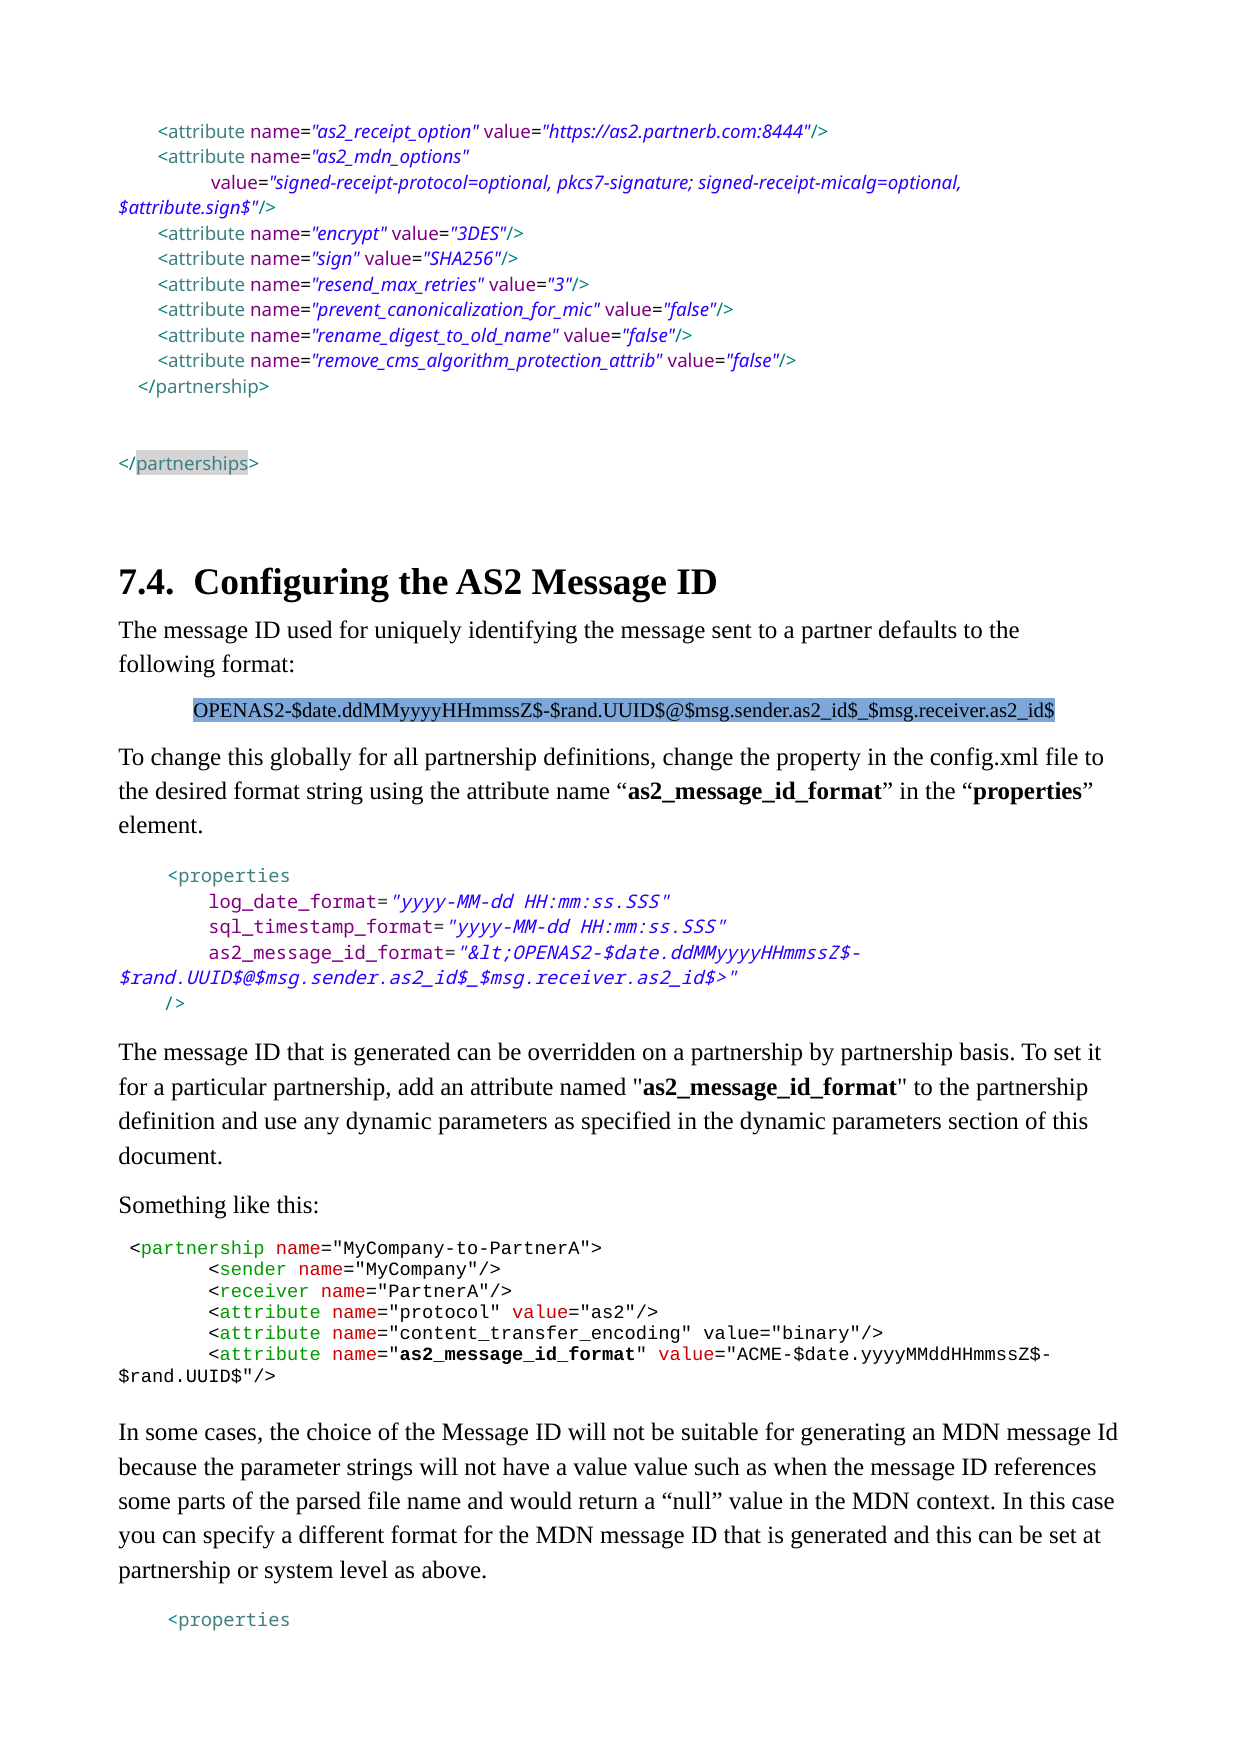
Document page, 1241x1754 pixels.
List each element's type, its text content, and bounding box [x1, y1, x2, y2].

text <attribute name="encrypt" value="3DES"/> [118, 220, 1122, 246]
text sql_timestamp_format="yyyy-MM-dd HH:mm:ss.SSS" [118, 914, 1122, 939]
text <sender name="MyCompany"/> [118, 1260, 1122, 1281]
text <attribute name="as2_message_id_format" value="ACME-$date.yyyyMMddHHmmssZ$-$rand.UUID$"/> [118, 1345, 1122, 1388]
text <attribute name="as2_mdn_options" [118, 144, 1122, 169]
text <attribute name="rename_digest_to_old_name" value="false"/> [118, 322, 1122, 348]
text <attribute name="content_transfer_encoding" value="binary"/> [118, 1324, 1122, 1345]
text OPENAS2-$date.ddMMyyyyHHmmssZ$-$rand.UUID$@$msg.sender.as2_id$_$msg.receiver.as2_id$ [193, 698, 1122, 722]
text <properties [118, 860, 1122, 888]
text </partnership> [118, 373, 1122, 399]
text <attribute name="as2_receipt_option" value="https://as2.partnerb.com:8444"/> [118, 118, 1122, 144]
text <properties [118, 1604, 1122, 1632]
text <attribute name="prevent_canonicalization_for_mic" value="false"/> [118, 297, 1122, 322]
text <attribute name="protocol" value="as2"/> [118, 1303, 1122, 1324]
text /> [118, 990, 1122, 1016]
text <attribute name="resend_max_retries" value="3"/> [118, 271, 1122, 297]
text <receiver name="PartnerA"/> [118, 1281, 1122, 1303]
text Something like this: [118, 1190, 1122, 1218]
subtitle Configuring the AS2 Message ID [118, 559, 1122, 602]
text To change this globally for all partnership definitions, change the property in the config.xml file to the desired format string using the attribute name “as2_message_id_format” in the “properties” element. [118, 742, 1122, 839]
text The message ID that is generated can be overridden on a partnership by partnership basis. To set it for a particular partnership, add an attribute named "as2_message_id_format" to the partnership definition and use any dynamic parameters as specified in the dynamic parameters section of this document. [118, 1037, 1122, 1169]
text <partnership name="MyCompany-to-PartnerA"> [118, 1239, 1122, 1260]
text The message ID used for uniquely identifying the message sent to a partner defaults to the following format: [118, 615, 1122, 678]
text </partnerships> [118, 450, 1122, 475]
text value="signed-receipt-protocol=optional, pkcs7-signature; signed-receipt-micalg=optional, $attribute.sign$"/> [118, 169, 1122, 220]
text log_date_format="yyyy-MM-dd HH:mm:ss.SSS" [118, 888, 1122, 914]
text <attribute name="remove_cms_algorithm_protection_attrib" value="false"/> [118, 348, 1122, 373]
text <attribute name="sign" value="SHA256"/> [118, 246, 1122, 271]
text as2_message_id_format="&lt;OPENAS2-$date.ddMMyyyyHHmmssZ$-$rand.UUID$@$msg.sender.as2_id$_$msg.receiver.as2_id$>" [118, 939, 1122, 990]
text In some cases, the choice of the Message ID will not be suitable for generating an MDN message Id because the parameter strings will not have a value value such as when the message ID references some parts of the parsed file name and would return a “null” value in the MDN context. In this case you can specify a different format for the MDN message ID that is generated and this can be set at partnership or system level as above. [118, 1417, 1122, 1584]
